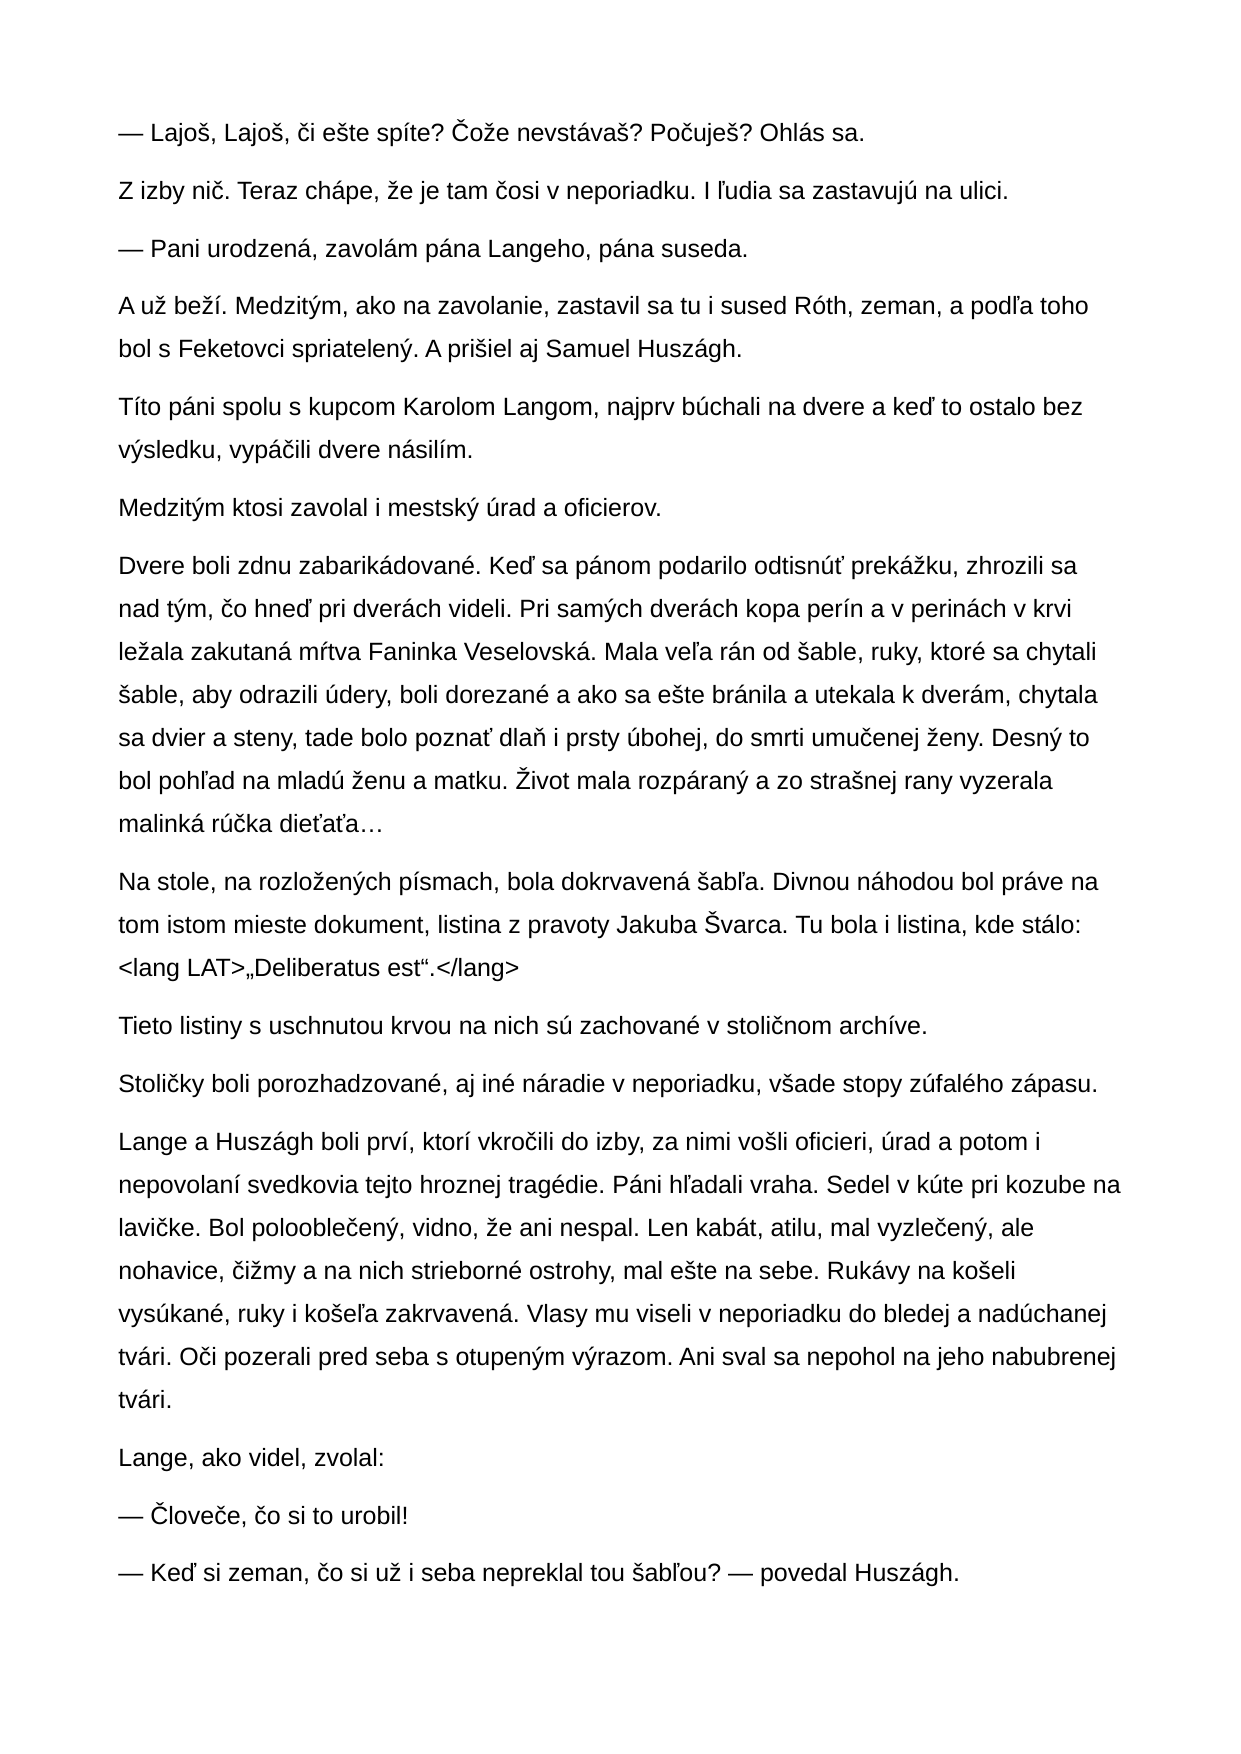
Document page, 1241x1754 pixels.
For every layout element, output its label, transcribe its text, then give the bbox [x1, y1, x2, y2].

text Medzitým ktosi zavolal i mestský úrad a oficierov. [118, 493, 1122, 522]
text Z izby nič. Teraz chápe, že je tam čosi v neporiadku. I ľudia sa zastavujú na ulici. [118, 176, 1122, 204]
text Na stole, na rozložených písmach, bola dokrvavená šabľa. Divnou náhodou bol práve na tom istom mieste dokument, listina z pravoty Jakuba Švarca. Tu bola i listina, kde stálo: <lang LAT>„Deliberatus est“.</lang> [118, 867, 1122, 982]
text Tieto listiny s uschnutou krvou na nich sú zachované v stoličnom archíve. [118, 1011, 1122, 1040]
text Stoličky boli porozhadzované, aj iné náradie v neporiadku, všade stopy zúfalého zápasu. [118, 1069, 1122, 1097]
text Títo páni spolu s kupcom Karolom Langom, najprv búchali na dvere a keď to ostalo bez výsledku, vypáčili dvere násilím. [118, 392, 1122, 464]
text — Pani urodzená, zavolám pána Langeho, pána suseda. [118, 233, 1122, 262]
text Dvere boli zdnu zabarikádované. Keď sa pánom podarilo odtisnúť prekážku, zhrozili sa nad tým, čo hneď pri dverách videli. Pri samých dverách kopa perín a v perinách v krvi ležala zakutaná mŕtva Faninka Veselovská. Mala veľa rán od šable, ruky, ktoré sa chytali šable, aby odrazili údery, boli dorezané a ako sa ešte bránila a utekala k dverám, chytala sa dvier a steny, tade bolo poznať dlaň i prsty úbohej, do smrti umučenej ženy. Desný to bol pohľad na mladú ženu a matku. Život mala rozpáraný a zo strašnej rany vyzerala malinká rúčka dieťaťa… [118, 551, 1122, 838]
text — Lajoš, Lajoš, či ešte spíte? Čože nevstávaš? Počuješ? Ohlás sa. [118, 118, 1122, 147]
text A už beží. Medzitým, ako na zavolanie, zastavil sa tu i sused Róth, zeman, a podľa toho bol s Feketovci spriatelený. A prišiel aj Samuel Huszágh. [118, 291, 1122, 363]
text — Keď si zeman, čo si už i seba nepreklal tou šabľou? — povedal Huszágh. [118, 1558, 1122, 1587]
text Lange a Huszágh boli prví, ktorí vkročili do izby, za nimi vošli oficieri, úrad a potom i nepovolaní svedkovia tejto hroznej tragédie. Páni hľadali vraha. Sedel v kúte pri kozube na lavičke. Bol polooblečený, vidno, že ani nespal. Len kabát, atilu, mal vyzlečený, ale nohavice, čižmy a na nich strieborné ostrohy, mal ešte na sebe. Rukávy na košeli vysúkané, ruky i košeľa zakrvavená. Vlasy mu viseli v neporiadku do bledej a nadúchanej tvári. Oči pozerali pred seba s otupeným výrazom. Ani sval sa nepohol na jeho nabubrenej tvári. [118, 1126, 1122, 1414]
text — Človeče, čo si to urobil! [118, 1501, 1122, 1529]
text Lange, ako videl, zvolal: [118, 1443, 1122, 1472]
